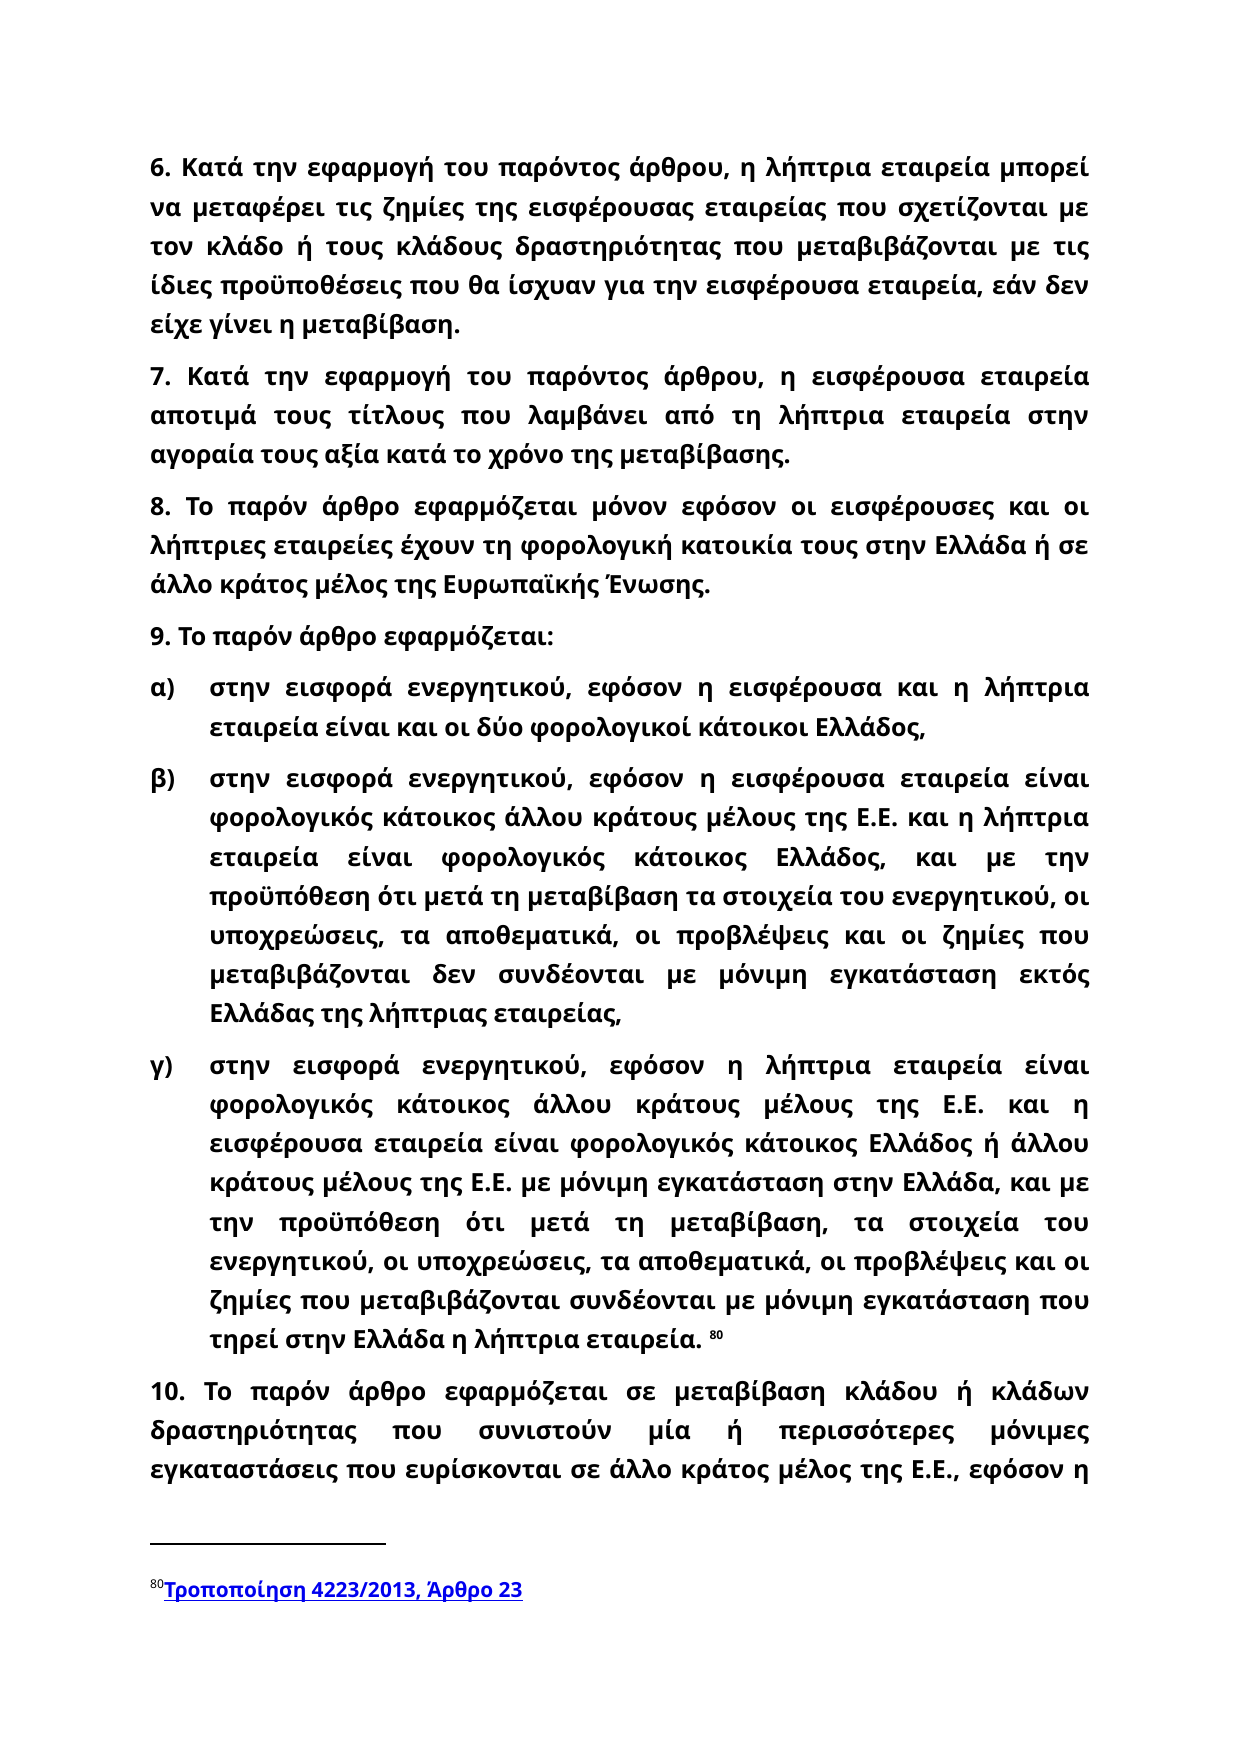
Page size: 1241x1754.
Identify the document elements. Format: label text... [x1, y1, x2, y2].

list γ) στην εισφορά ενεργητικού, εφόσον η λήπτρια εταιρεία είναι φορολογικός κάτοικος άλλου κράτους μέλους της Ε.Ε. και η εισφέρουσα εταιρεία είναι φορολογικός κάτοικος Ελλάδος ή άλλου κράτους μέλους της Ε.Ε. με μόνιμη εγκατάσταση στην Ελλάδα, και με την προϋπόθεση ότι μετά τη μεταβίβαση, τα στοιχεία του ενεργητικού, οι υποχρεώσεις, τα αποθεματικά, οι προβλέψεις και οι ζημίες που μεταβιβάζονται συνδέονται με μόνιμη εγκατάσταση που τηρεί στην Ελλάδα η λήπτρια εταιρεία. [150, 1047, 1090, 1356]
text 9. Το παρόν άρθρο εφαρμόζεται: [150, 618, 1090, 652]
text 6. Κατά την εφαρμογή του παρόντος άρθρου, η λήπτρια εταιρεία μπορεί να μεταφέρει τις ζημίες της εισφέρουσας εταιρείας που σχετίζονται με τον κλάδο ή τους κλάδους δραστηριότητας που μεταβιβάζονται με τις ίδιες προϋποθέσεις που θα ίσχυαν για την εισφέρουσα εταιρεία, εάν δεν είχε γίνει η μεταβίβαση. [150, 150, 1090, 341]
list α) στην εισφορά ενεργητικού, εφόσον η εισφέρουσα και η λήπτρια εταιρεία είναι και οι δύο φορολογικοί κάτοικοι Ελλάδος, [150, 670, 1090, 743]
text 7. Κατά την εφαρμογή του παρόντος άρθρου, η εισφέρουσα εταιρεία αποτιμά τους τίτλους που λαμβάνει από τη λήπτρια εταιρεία στην αγοραία τους αξία κατά το χρόνο της μεταβίβασης. [150, 358, 1090, 471]
text 10. Το παρόν άρθρο εφαρμόζεται σε μεταβίβαση κλάδου ή κλάδων δραστηριότητας που συνιστούν μία ή περισσότερες μόνιμες εγκαταστάσεις που ευρίσκονται σε άλλο κράτος μέλος της Ε.Ε., εφόσον η [150, 1373, 1090, 1486]
list β) στην εισφορά ενεργητικού, εφόσον η εισφέρουσα εταιρεία είναι φορολογικός κάτοικος άλλου κράτους μέλους της Ε.Ε. και η λήπτρια εταιρεία είναι φορολογικός κάτοικος Ελλάδος, και με την προϋπόθεση ότι μετά τη μεταβίβαση τα στοιχεία του ενεργητικού, οι υποχρεώσεις, τα αποθεματικά, οι προβλέψεις και οι ζημίες που μεταβιβάζονται δεν συνδέονται με μόνιμη εγκατάσταση εκτός Ελλάδας της λήπτριας εταιρείας, [150, 761, 1090, 1030]
text 8. Το παρόν άρθρο εφαρμόζεται μόνον εφόσον οι εισφέρουσες και οι λήπτριες εταιρείες έχουν τη φορολογική κατοικία τους στην Ελλάδα ή σε άλλο κράτος μέλος της Ευρωπαϊκής Ένωσης. [150, 488, 1090, 601]
text Τροποποίηση 4223/2013, Άρθρο 23 [150, 1576, 1090, 1604]
